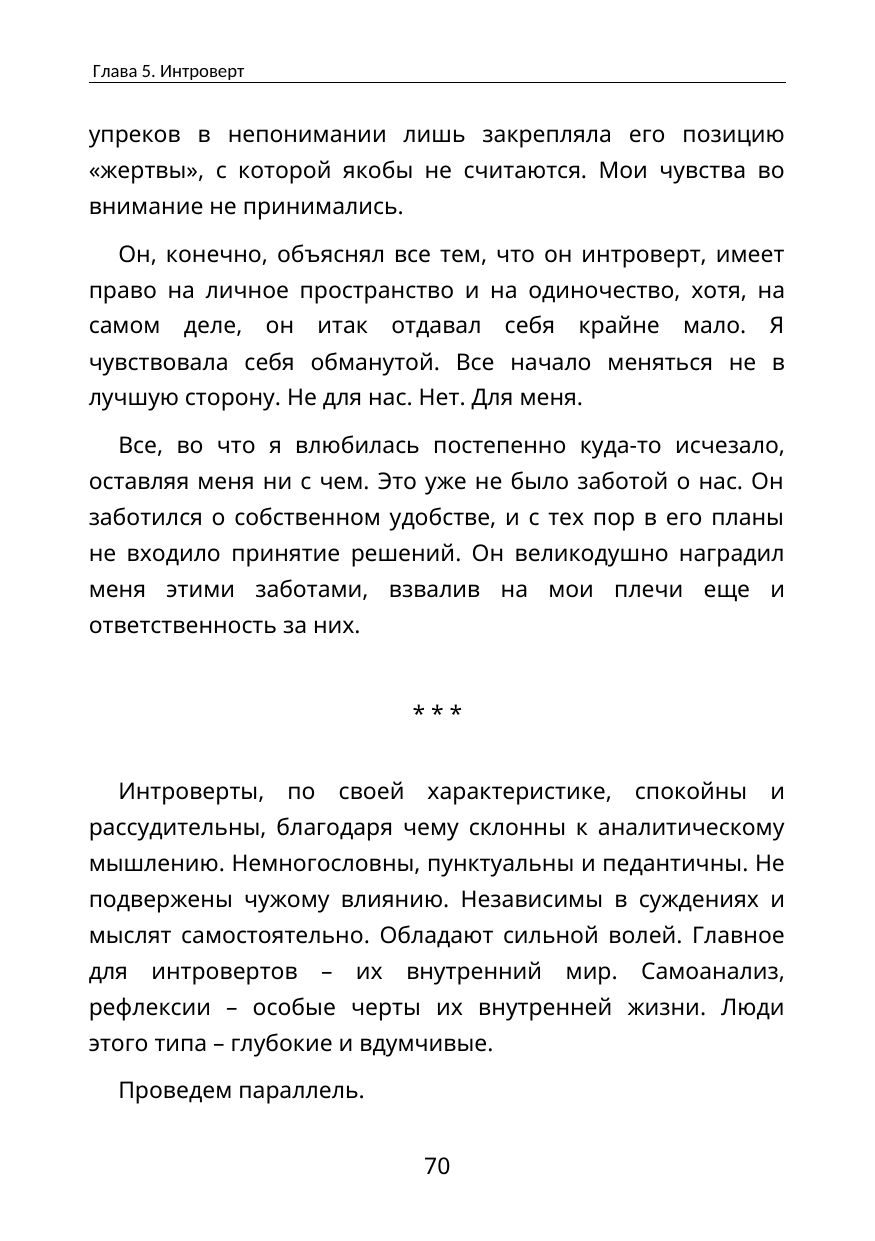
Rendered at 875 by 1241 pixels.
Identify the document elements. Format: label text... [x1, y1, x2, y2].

subtitle * * * [88, 698, 786, 729]
text Проведем параллель. [88, 1074, 786, 1106]
text Все, во что я влюбилась постепенно куда-то исчезало, оставляя меня ни с чем. Это уже не было заботой о нас. Он заботился о собственном удобстве, и с тех пор в его планы не входило принятие решений. Он великодушно наградил меня этими заботами, взвалив на мои плечи еще и ответственность за них. [88, 429, 786, 640]
text Интроверты, по своей характеристике, спокойны и рассудительны, благодаря чему склонны к аналитическому мышлению. Немногословны, пунктуальны и педантичны. Не подвержены чужому влиянию. Независимы в суждениях и мыслят самостоятельно. Обладают сильной волей. Главное для интровертов – их внутренний мир. Самоанализ, рефлексии – особые черты их внутренней жизни. Люди этого типа – глубокие и вдумчивые. [88, 775, 786, 1058]
text Он, конечно, объяснял все тем, что он интроверт, имеет право на личное пространство и на одиночество, хотя, на самом деле, он итак отдавал себя крайне мало. Я чувствовала себя обманутой. Все начало меняться не в лучшую сторону. Не для нас. Нет. Для меня. [88, 238, 786, 413]
text упреков в непонимании лишь закрепляла его позицию «жертвы», с которой якобы не считаются. Мои чувства во внимание не принимались. [88, 118, 786, 221]
